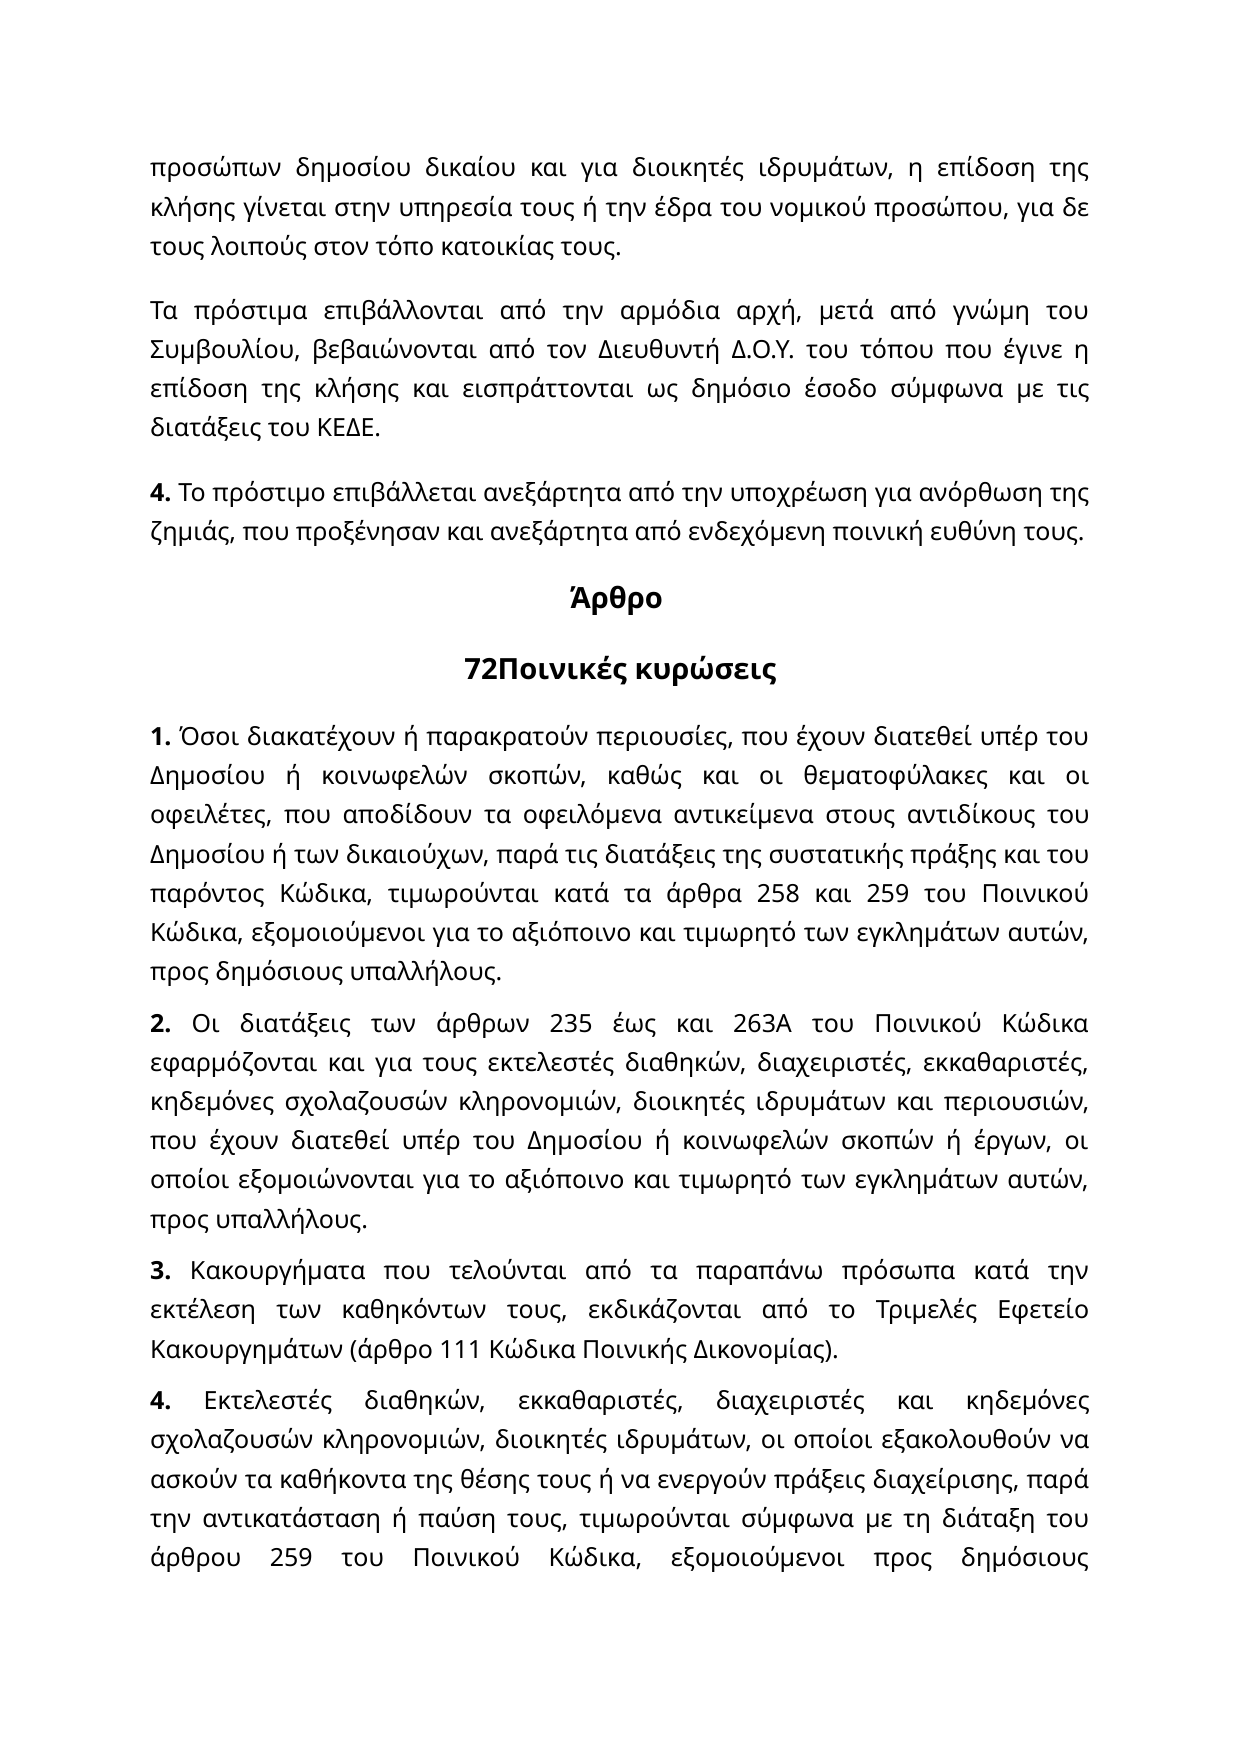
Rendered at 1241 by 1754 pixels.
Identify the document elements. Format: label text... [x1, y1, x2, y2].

text 1. Όσοι διακατέχουν ή παρακρατούν περιουσίες, που έχουν διατεθεί υπέρ του Δημοσίου ή κοινωφελών σκοπών, καθώς και οι θεματοφύλακες και οι οφειλέτες, που αποδίδουν τα οφειλόμενα αντικείμενα στους αντιδίκους του Δημοσίου ή των δικαιούχων, παρά τις διατάξεις της συστατικής πράξης και του παρόντος Κώδικα, τιμωρούνται κατά τα άρθρα 258 και 259 του Ποινικού Κώδικα, εξομοιούμενοι για το αξιόποινο και τιμωρητό των εγκλημάτων αυτών, προς δημόσιους υπαλλήλους. [150, 719, 1090, 988]
text 2. Οι διατάξεις των άρθρων 235 έως και 263Α του Ποινικού Κώδικα εφαρμόζονται και για τους εκτελεστές διαθηκών, διαχειριστές, εκκαθαριστές, κηδεμόνες σχολαζουσών κληρονομιών, διοικητές ιδρυμάτων και περιουσιών, που έχουν διατεθεί υπέρ του Δημοσίου ή κοινωφελών σκοπών ή έργων, οι οποίοι εξομοιώνονται για το αξιόποινο και τιμωρητό των εγκλημάτων αυτών, προς υπαλλήλους. [150, 1005, 1090, 1235]
text 4. Εκτελεστές διαθηκών, εκκαθαριστές, διαχειριστές και κηδεμόνες σχολαζουσών κληρονομιών, διοικητές ιδρυμάτων, οι οποίοι εξακολουθούν να ασκούν τα καθήκοντα της θέσης τους ή να ενεργούν πράξεις διαχείρισης, παρά την αντικατάσταση ή παύση τους, τιμωρούνται σύμφωνα με τη διάταξη του άρθρου 259 του Ποινικού Κώδικα, εξομοιούμενοι προς δημόσιους [150, 1383, 1090, 1574]
subtitle Άρθρο [150, 577, 1090, 617]
subtitle 72Ποινικές κυρώσεις [150, 648, 1090, 688]
text Τα πρόστιμα επιβάλλονται από την αρμόδια αρχή, μετά από γνώμη του Συμβουλίου, βεβαιώνονται από τον Διευθυντή Δ.Ο.Υ. του τόπου που έγινε η επίδοση της κλήσης και εισπράττονται ως δημόσιο έσοδο σύμφωνα με τις διατάξεις του ΚΕΔΕ. [150, 292, 1090, 444]
text 4. Το πρόστιμο επιβάλλεται ανεξάρτητα από την υποχρέωση για ανόρθωση της ζημιάς, που προξένησαν και ανεξάρτητα από ενδεχόμενη ποινική ευθύνη τους. [150, 474, 1090, 547]
text προσώπων δημοσίου δικαίου και για διοικητές ιδρυμάτων, η επίδοση της κλήσης γίνεται στην υπηρεσία τους ή την έδρα του νομικού προσώπου, για δε τους λοιπούς στον τόπο κατοικίας τους. [150, 150, 1090, 262]
text 3. Κακουργήματα που τελούνται από τα παραπάνω πρόσωπα κατά την εκτέλεση των καθηκόντων τους, εκδικάζονται από το Τριμελές Εφετείο Κακουργημάτων (άρθρο 111 Κώδικα Ποινικής Δικονομίας). [150, 1253, 1090, 1365]
